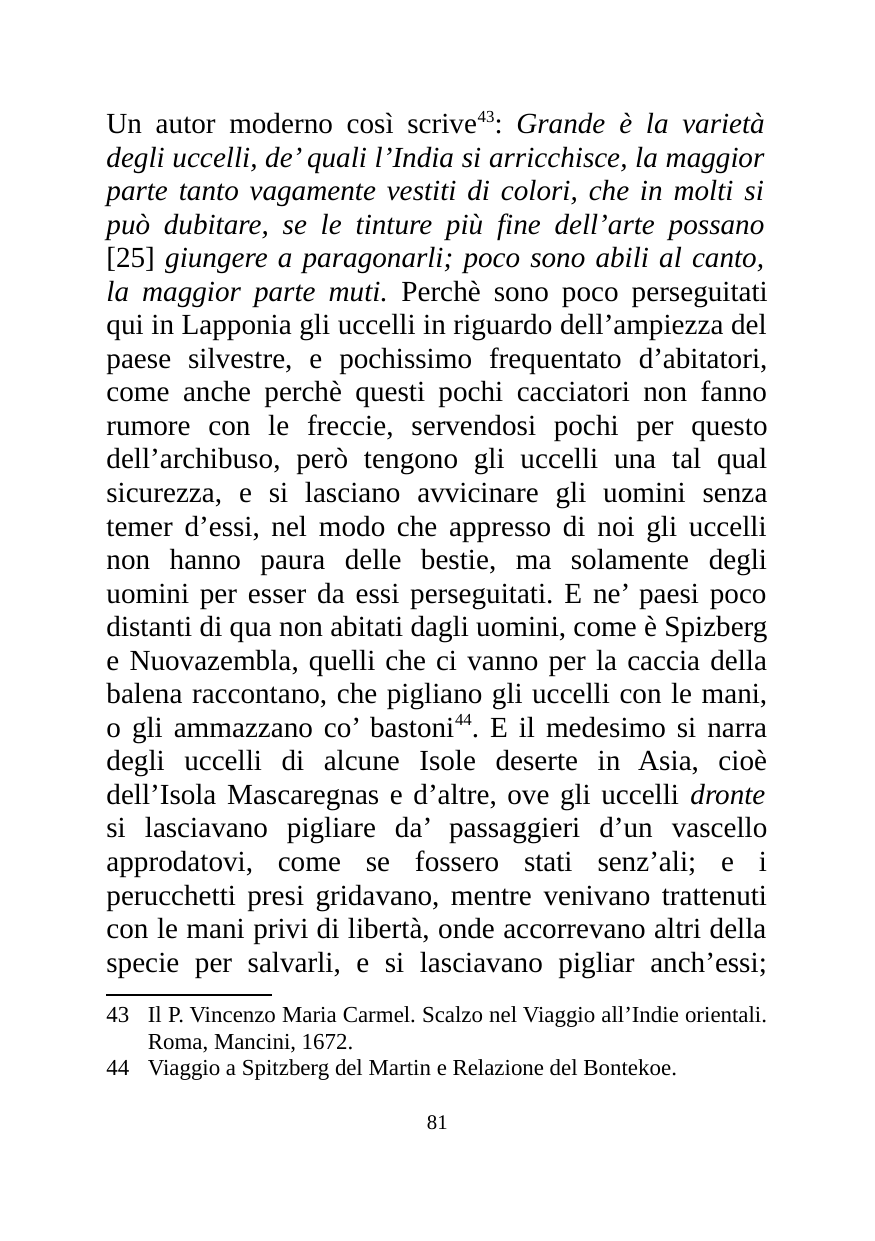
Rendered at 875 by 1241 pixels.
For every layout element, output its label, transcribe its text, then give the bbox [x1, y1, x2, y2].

text Il P. Vincenzo Maria Carmel. Scalzo nel Viaggio all’Indie orientali. Roma, Mancini, 1672. [106, 1001, 768, 1054]
text Un autor moderno così scrive: Grande è la varietà degli uccelli, de’ quali l’India si arricchisce, la maggior parte tanto vagamente vestiti di colori, che in molti si può dubitare, se le tinture più fine dell’arte possano [25] giungere a paragonarli; poco sono abili al canto, la maggior parte muti. Perchè sono poco perseguitati qui in Lapponia gli uccelli in riguardo dell’ampiezza del paese silvestre, e pochissimo frequentato d’abitatori, come anche perchè questi pochi cacciatori non fanno rumore con le freccie, servendosi pochi per questo dell’archibuso, però tengono gli uccelli una tal qual sicurezza, e si lasciano avvicinare gli uomini senza temer d’essi, nel modo che appresso di noi gli uccelli non hanno paura delle bestie, ma solamente degli uomini per esser da essi perseguitati. E ne’ paesi poco distanti di qua non abitati dagli uomini, come è Spizberg e Nuovazembla, quelli che ci vanno per la caccia della balena raccontano, che pigliano gli uccelli con le mani, o gli ammazzano co’ bastoni. E il medesimo si narra degli uccelli di alcune Isole deserte in Asia, cioè dell’Isola Mascaregnas e d’altre, ove gli uccelli dronte si lasciavano pigliare da’ passaggieri d’un vascello approdatovi, come se fossero stati senz’ali; e i perucchetti presi gridavano, mentre venivano trattenuti con le mani privi di libertà, onde accorrevano altri della specie per salvarli, e si lasciavano pigliar anch’essi; [106, 106, 768, 978]
text Viaggio a Spitzberg del Martin e Relazione del Bontekoe. [106, 1054, 768, 1080]
